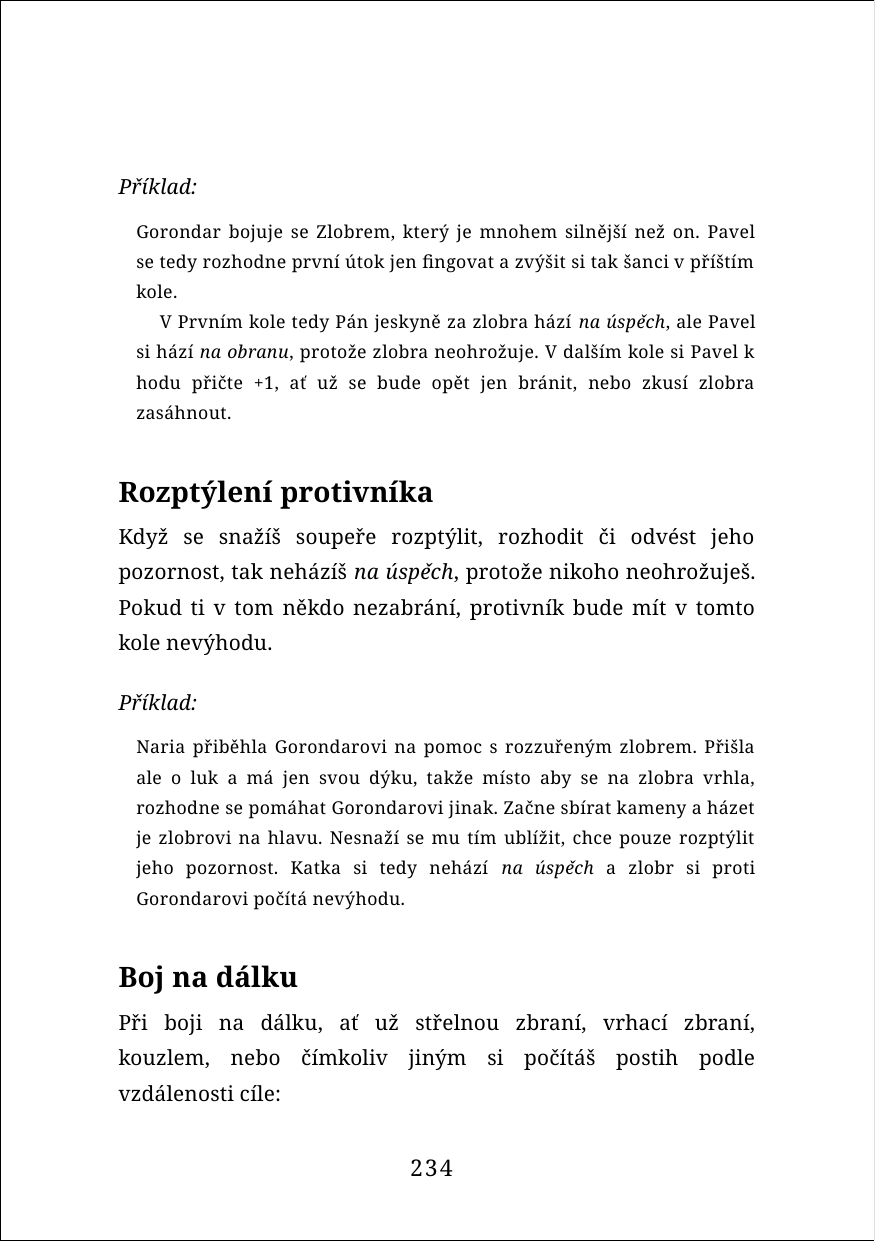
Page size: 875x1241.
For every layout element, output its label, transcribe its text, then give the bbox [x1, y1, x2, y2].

text Naria přiběhla Gorondarovi na pomoc s rozzuřeným zlobrem. Přišla ale o luk a má jen svou dýku, takže místo aby se na zlobra vrhla, rozhodne se pomáhat Gorondarovi jinak. Začne sbírat kameny a házet je zlobrovi na hlavu. Nesnaží se mu tím ublížit, chce pouze rozptýlit jeho pozornost. Katka si tedy nehází na úspěch a zlobr si proti Gorondarovi počítá nevýhodu. [136, 735, 756, 910]
subtitle Rozptýlení protivníka [118, 472, 756, 510]
text Když se snažíš soupeře rozptýlit, rozhodit či odvést jeho pozornost, tak neházíš na úspěch, protože nikoho neohrožuješ. Pokud ti v tom někdo nezabrání, protivník bude mít v tomto kole nevýhodu. [118, 522, 756, 657]
text Při boji na dálku, ať už střelnou zbraní, vrhací zbraní, kouzlem, nebo čímkoliv jiným si počítáš postih podle vzdálenosti cíle: [118, 1008, 756, 1107]
text Gorondar bojuje se Zlobrem, který je mnohem silnější než on. Pavel se tedy rozhodne první útok jen fingovat a zvýšit si tak šanci v příštím kole. V Prvním kole tedy Pán jeskyně za zlobra hází na úspěch, ale Pavel si hází na obranu, protože zlobra neohrožuje. V dalším kole si Pavel k hodu přičte +1, ať už se bude opět jen bránit, nebo zkusí zlobra zasáhnout. [136, 219, 756, 424]
text Příklad: [118, 172, 756, 200]
subtitle Boj na dálku [118, 958, 756, 996]
text Příklad: [118, 688, 756, 716]
